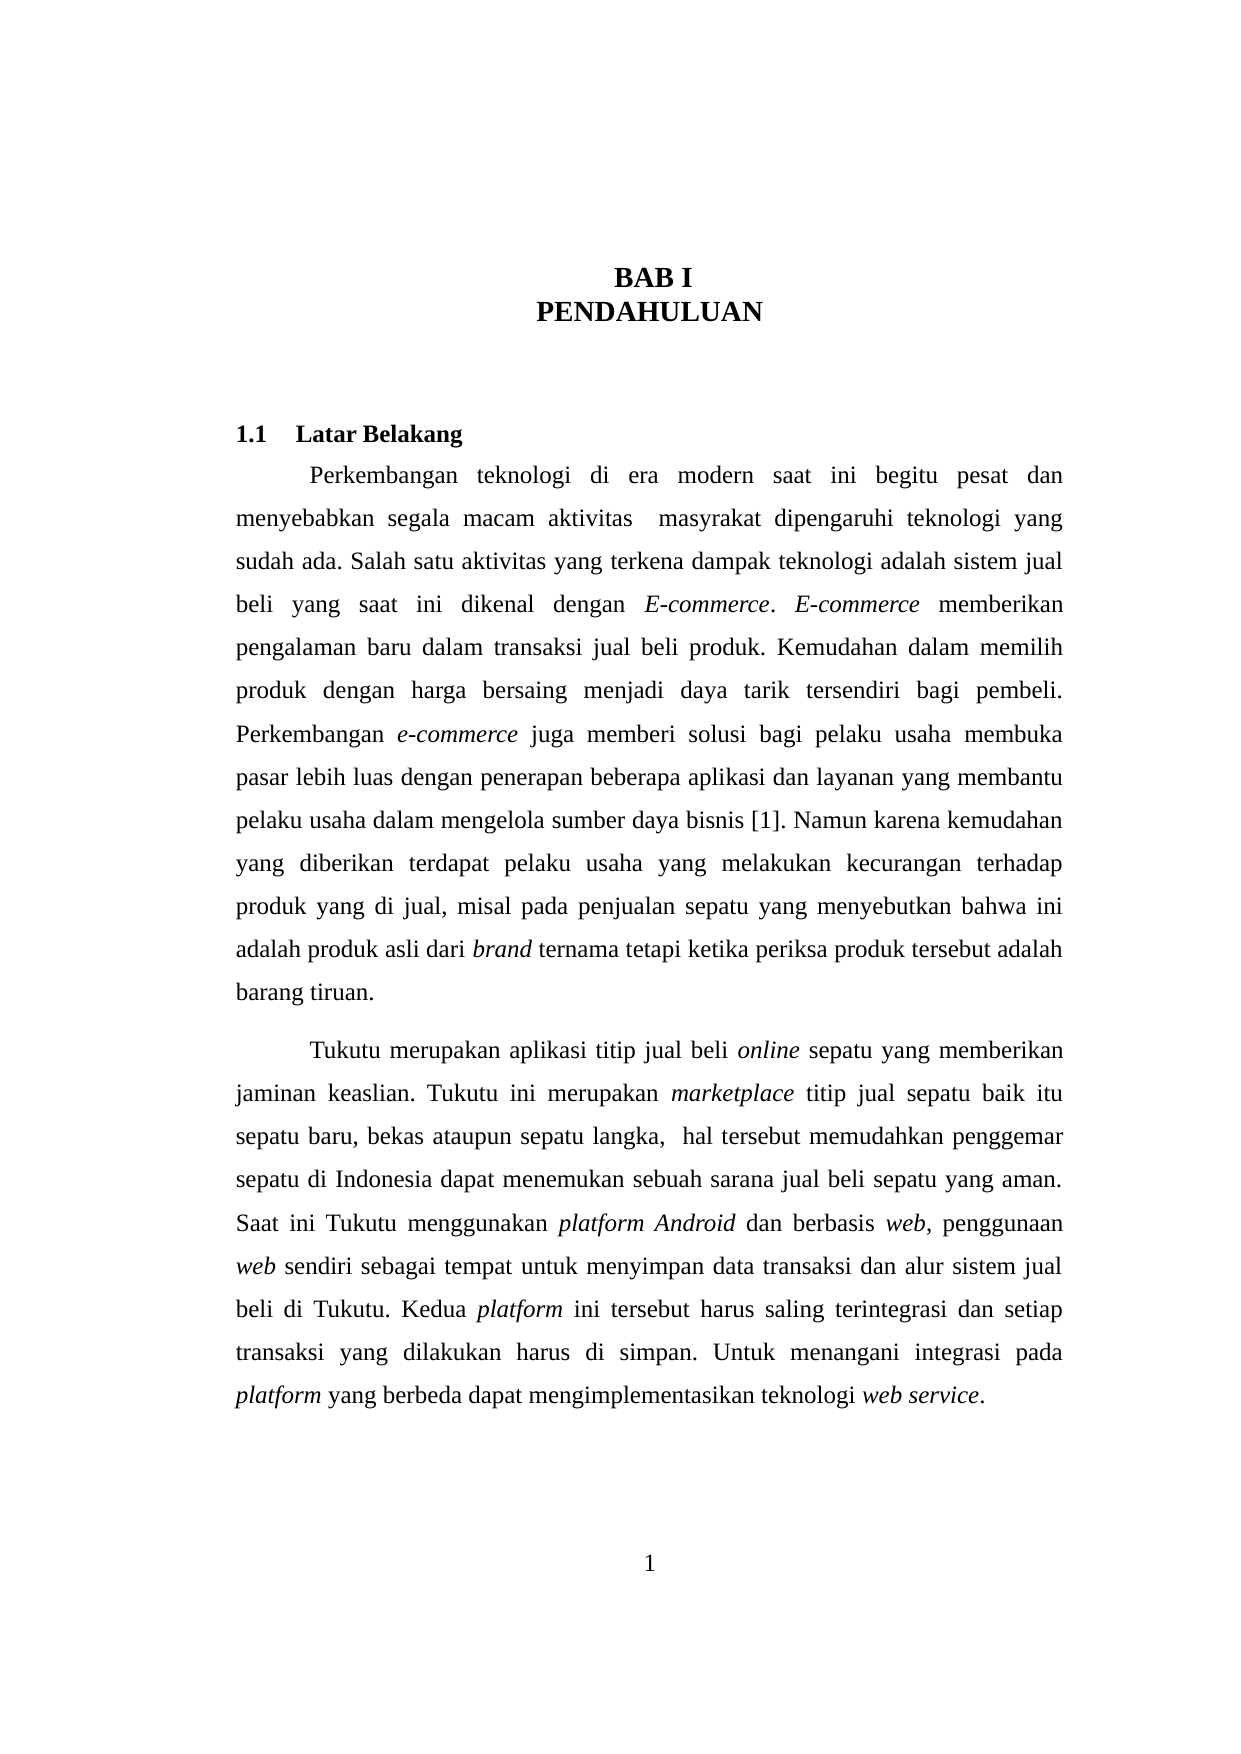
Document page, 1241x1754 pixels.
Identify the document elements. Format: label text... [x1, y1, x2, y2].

subtitle Latar Belakang [236, 419, 1063, 447]
text Perkembangan teknologi di era modern saat ini begitu pesat dan menyebabkan segala macam aktivitas masyrakat dipengaruhi teknologi yang sudah ada. Salah satu aktivitas yang terkena dampak teknologi adalah sistem jual beli yang saat ini dikenal dengan E-commerce. E-commerce memberikan pengalaman baru dalam transaksi jual beli produk. Kemudahan dalam memilih produk dengan harga bersaing menjadi daya tarik tersendiri bagi pembeli. Perkembangan e-commerce juga memberi solusi bagi pelaku usaha membuka pasar lebih luas dengan penerapan beberapa aplikasi dan layanan yang membantu pelaku usaha dalam mengelola sumber daya bisnis [1]. Namun karena kemudahan yang diberikan terdapat pelaku usaha yang melakukan kecurangan terhadap produk yang di jual, misal pada penjualan sepatu yang menyebutkan bahwa ini adalah produk asli dari brand ternama tetapi ketika periksa produk tersebut adalah barang tiruan. [236, 460, 1063, 1006]
text Tukutu merupakan aplikasi titip jual beli online sepatu yang memberikan jaminan keaslian. Tukutu ini merupakan marketplace titip jual sepatu baik itu sepatu baru, bekas ataupun sepatu langka, hal tersebut memudahkan penggemar sepatu di Indonesia dapat menemukan sebuah sarana jual beli sepatu yang aman. Saat ini Tukutu menggunakan platform Android dan berbasis web, penggunaan web sendiri sebagai tempat untuk menyimpan data transaksi dan alur sistem jual beli di Tukutu. Kedua platform ini tersebut harus saling terintegrasi dan setiap transaksi yang dilakukan harus di simpan. Untuk menangani integrasi pada platform yang berbeda dapat mengimplementasikan teknologi web service. [236, 1035, 1063, 1409]
subtitle BAB I PENDAHULUAN [236, 261, 1063, 328]
